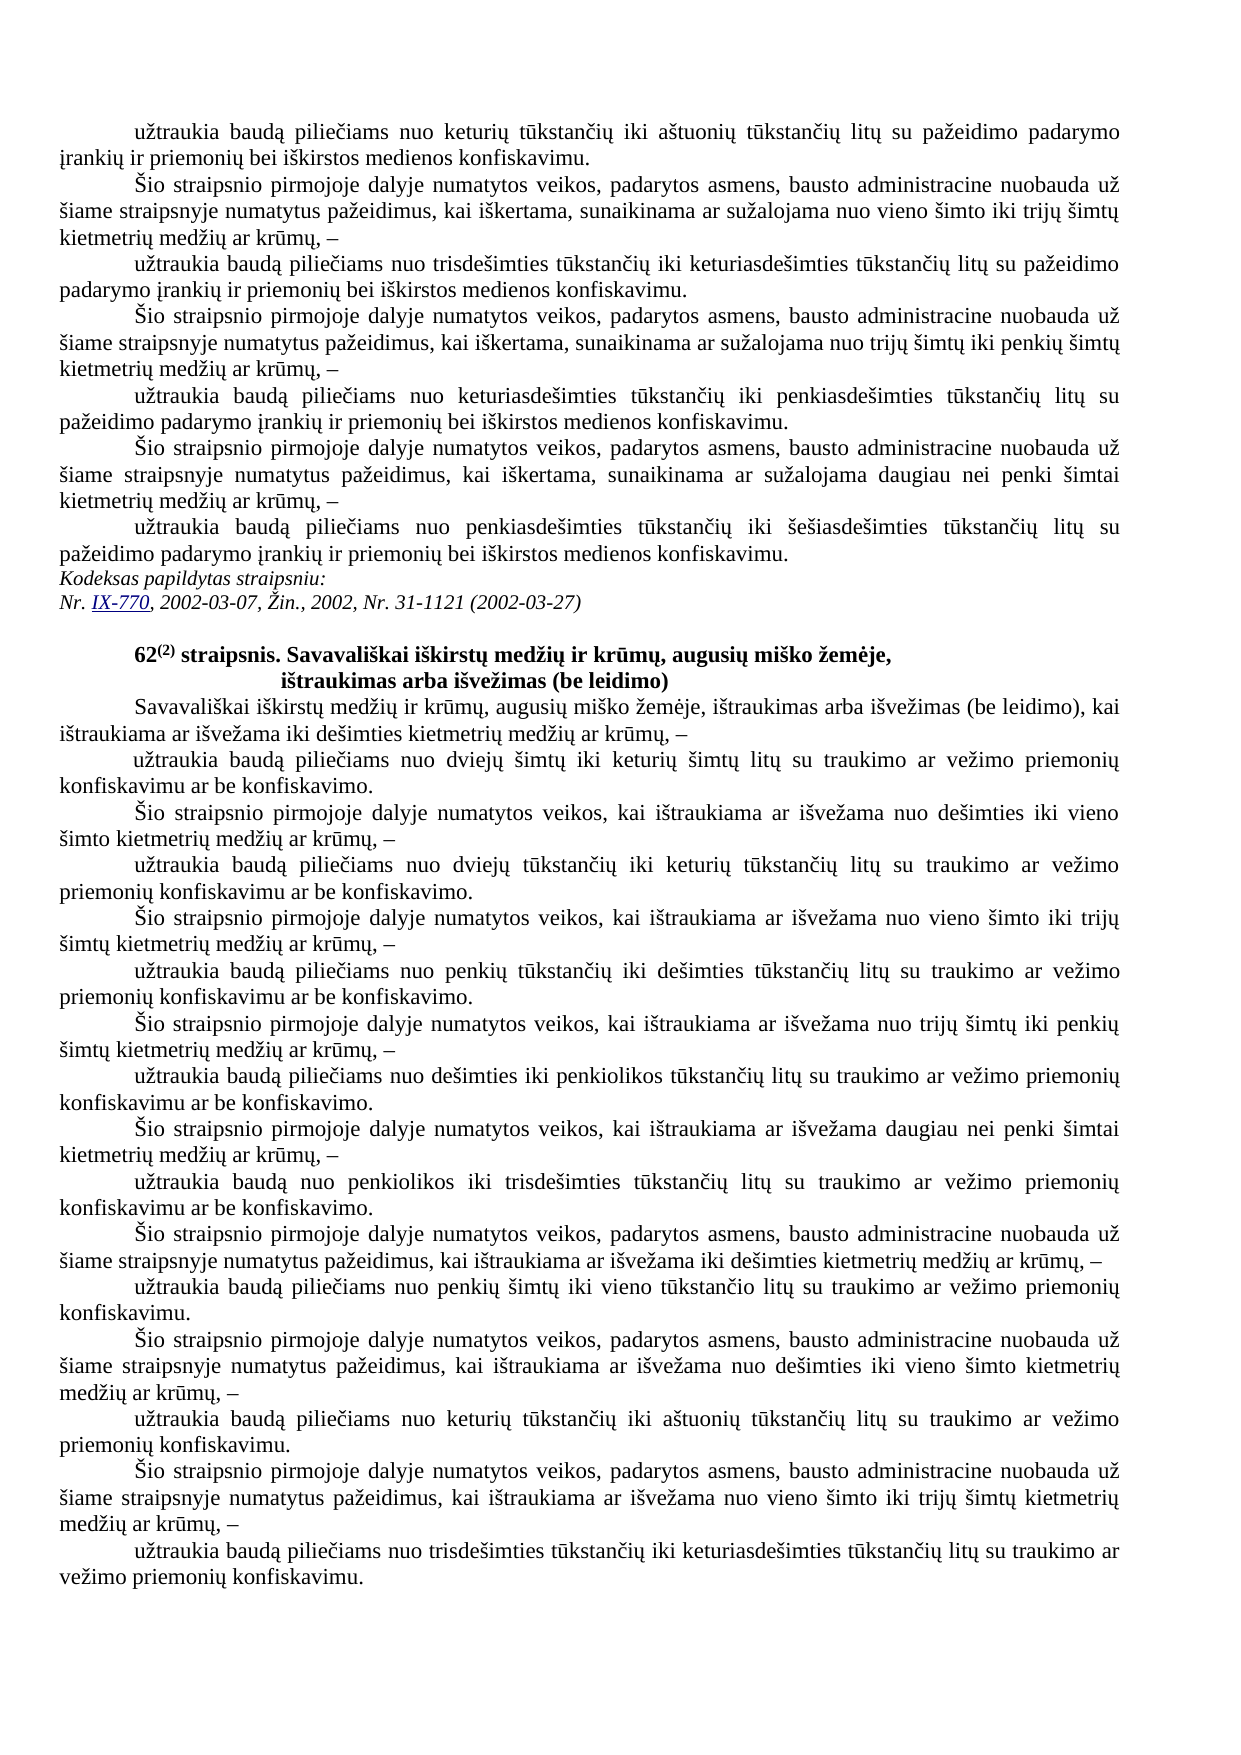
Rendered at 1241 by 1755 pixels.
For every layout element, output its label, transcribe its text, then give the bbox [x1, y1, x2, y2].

text Šio straipsnio pirmojoje dalyje numatytos veikos, kai ištraukiama ar išvežama nuo trijų šimtų iki penkių šimtų kietmetrių medžių ar krūmų, – [59, 1009, 1121, 1062]
text Šio straipsnio pirmojoje dalyje numatytos veikos, padarytos asmens, bausto administracine nuobauda už šiame straipsnyje numatytus pažeidimus, kai iškertama, sunaikinama ar sužalojama nuo trijų šimtų iki penkių šimtų kietmetrių medžių ar krūmų, – [59, 303, 1121, 382]
text Šio straipsnio pirmojoje dalyje numatytos veikos, padarytos asmens, bausto administracine nuobauda už šiame straipsnyje numatytus pažeidimus, kai iškertama, sunaikinama ar sužalojama daugiau nei penki šimtai kietmetrių medžių ar krūmų, – [59, 434, 1121, 513]
text Šio straipsnio pirmojoje dalyje numatytos veikos, kai ištraukiama ar išvežama daugiau nei penki šimtai kietmetrių medžių ar krūmų, – [59, 1115, 1121, 1168]
text užtraukia baudą piliečiams nuo penkių šimtų iki vieno tūkstančio litų su traukimo ar vežimo priemonių konfiskavimu. [59, 1273, 1121, 1326]
text Šio straipsnio pirmojoje dalyje numatytos veikos, padarytos asmens, bausto administracine nuobauda už šiame straipsnyje numatytus pažeidimus, kai ištraukiama ar išvežama iki dešimties kietmetrių medžių ar krūmų, – [59, 1220, 1121, 1273]
text užtraukia baudą nuo penkiolikos iki trisdešimties tūkstančių litų su traukimo ar vežimo priemonių konfiskavimu ar be konfiskavimo. [59, 1168, 1121, 1220]
text Šio straipsnio pirmojoje dalyje numatytos veikos, padarytos asmens, bausto administracine nuobauda už šiame straipsnyje numatytus pažeidimus, kai ištraukiama ar išvežama nuo vieno šimto iki trijų šimtų kietmetrių medžių ar krūmų, – [59, 1458, 1121, 1537]
text užtraukia baudą piliečiams nuo trisdešimties tūkstančių iki keturiasdešimties tūkstančių litų su pažeidimo padarymo įrankių ir priemonių bei iškirstos medienos konfiskavimu. [59, 250, 1121, 303]
text Šio straipsnio pirmojoje dalyje numatytos veikos, padarytos asmens, bausto administracine nuobauda už šiame straipsnyje numatytus pažeidimus, kai iškertama, sunaikinama ar sužalojama nuo vieno šimto iki trijų šimtų kietmetrių medžių ar krūmų, – [59, 171, 1121, 250]
text užtraukia baudą piliečiams nuo dešimties iki penkiolikos tūkstančių litų su traukimo ar vežimo priemonių konfiskavimu ar be konfiskavimo. [59, 1062, 1121, 1115]
text užtraukia baudą piliečiams nuo keturiasdešimties tūkstančių iki penkiasdešimties tūkstančių litų su pažeidimo padarymo įrankių ir priemonių bei iškirstos medienos konfiskavimu. [59, 382, 1121, 434]
text užtraukia baudą piliečiams nuo penkiasdešimties tūkstančių iki šešiasdešimties tūkstančių litų su pažeidimo padarymo įrankių ir priemonių bei iškirstos medienos konfiskavimu. [59, 513, 1121, 566]
text užtraukia baudą piliečiams nuo penkių tūkstančių iki dešimties tūkstančių litų su traukimo ar vežimo priemonių konfiskavimu ar be konfiskavimo. [59, 957, 1121, 1009]
text Savavališkai iškirstų medžių ir krūmų, augusių miško žemėje, ištraukimas arba išvežimas (be leidimo), kai ištraukiama ar išvežama iki dešimties kietmetrių medžių ar krūmų, – [59, 693, 1121, 746]
text Nr. IX-770, 2002-03-07, Žin., 2002, Nr. 31-1121 (2002-03-27) [59, 590, 1122, 614]
text Šio straipsnio pirmojoje dalyje numatytos veikos, kai ištraukiama ar išvežama nuo vieno šimto iki trijų šimtų kietmetrių medžių ar krūmų, – [59, 904, 1121, 957]
text Šio straipsnio pirmojoje dalyje numatytos veikos, kai ištraukiama ar išvežama nuo dešimties iki vieno šimto kietmetrių medžių ar krūmų, – [59, 799, 1121, 851]
text užtraukia baudą piliečiams nuo keturių tūkstančių iki aštuonių tūkstančių litų su pažeidimo padarymo įrankių ir priemonių bei iškirstos medienos konfiskavimu. [59, 118, 1121, 171]
text užtraukia baudą piliečiams nuo keturių tūkstančių iki aštuonių tūkstančių litų su traukimo ar vežimo priemonių konfiskavimu. [59, 1405, 1121, 1458]
text Šio straipsnio pirmojoje dalyje numatytos veikos, padarytos asmens, bausto administracine nuobauda už šiame straipsnyje numatytus pažeidimus, kai ištraukiama ar išvežama nuo dešimties iki vieno šimto kietmetrių medžių ar krūmų, – [59, 1326, 1121, 1405]
text ištraukimas arba išvežimas (be leidimo) [281, 667, 1121, 693]
text Kodeksas papildytas straipsniu: [59, 566, 1122, 590]
text 62(2) straipsnis. Savavališkai iškirstų medžių ir krūmų, augusių miško žemėje, [134, 641, 1121, 667]
text užtraukia baudą piliečiams nuo dviejų tūkstančių iki keturių tūkstančių litų su traukimo ar vežimo priemonių konfiskavimu ar be konfiskavimo. [59, 851, 1121, 904]
text užtraukia baudą piliečiams nuo dviejų šimtų iki keturių šimtų litų su traukimo ar vežimo priemonių konfiskavimu ar be konfiskavimo. [59, 746, 1121, 799]
text užtraukia baudą piliečiams nuo trisdešimties tūkstančių iki keturiasdešimties tūkstančių litų su traukimo ar vežimo priemonių konfiskavimu. [59, 1537, 1121, 1589]
